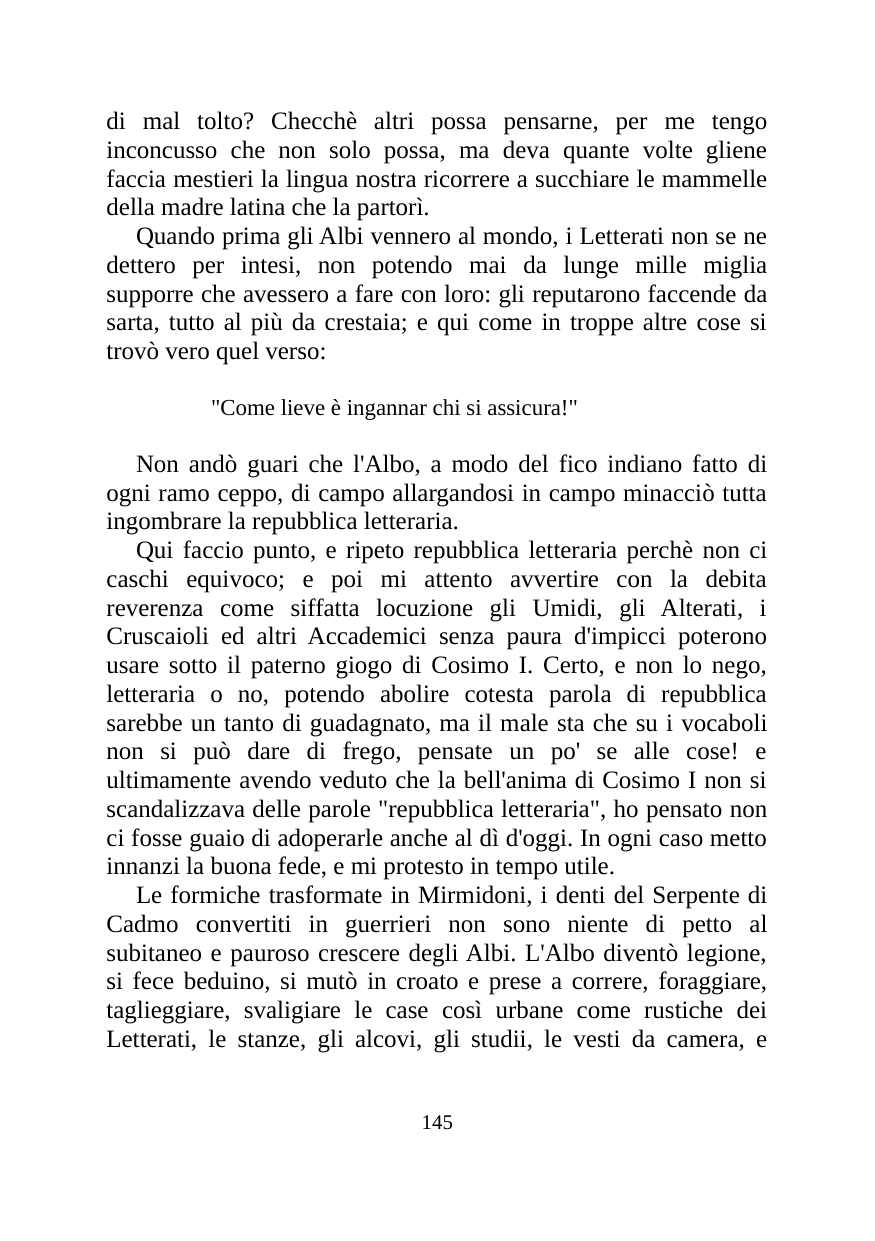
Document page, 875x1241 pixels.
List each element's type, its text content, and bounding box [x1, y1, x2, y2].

text Le formiche trasformate in Mirmidoni, i denti del Serpente di Cadmo convertiti in guerrieri non sono niente di petto al subitaneo e pauroso crescere degli Albi. L'Albo diventò legione, si fece beduino, si mutò in croato e prese a correre, foraggiare, taglieggiare, svaligiare le case così urbane come rustiche dei Letterati, le stanze, gli alcovi, gli studii, le vesti da camera, e [106, 880, 768, 1053]
text Quando prima gli Albi vennero al mondo, i Letterati non se ne dettero per intesi, non potendo mai da lunge mille miglia supporre che avessero a fare con loro: gli reputarono faccende da sarta, tutto al più da crestaia; e qui come in troppe altre cose si trovò vero quel verso: [106, 221, 768, 365]
text Qui faccio punto, e ripeto repubblica letteraria perchè non ci caschi equivoco; e poi mi attento avvertire con la debita reverenza come siffatta locuzione gli Umidi, gli Alterati, i Cruscaioli ed altri Accademici senza paura d'impicci poterono usare sotto il paterno giogo di Cosimo I. Certo, e non lo nego, letteraria o no, potendo abolire cotesta parola di repubblica sarebbe un tanto di guadagnato, ma il male sta che su i vocaboli non si può dare di frego, pensate un po' se alle cose! e ultimamente avendo veduto che la bell'anima di Cosimo I non si scandalizzava delle parole "repubblica letteraria", ho pensato non ci fosse guaio di adoperarle anche al dì d'oggi. In ogni caso metto innanzi la buona fede, e mi protesto in tempo utile. [106, 535, 768, 880]
text Non andò guari che l'Albo, a modo del fico indiano fatto di ogni ramo ceppo, di campo allargandosi in campo minacciò tutta ingombrare la repubblica letteraria. [106, 449, 768, 535]
text "Come lieve è ingannar chi si assicura!" [181, 394, 768, 420]
text di mal tolto? Checchè altri possa pensarne, per me tengo inconcusso che non solo possa, ma deva quante volte gliene faccia mestieri la lingua nostra ricorrere a succhiare le mammelle della madre latina che la partorì. [106, 106, 768, 221]
